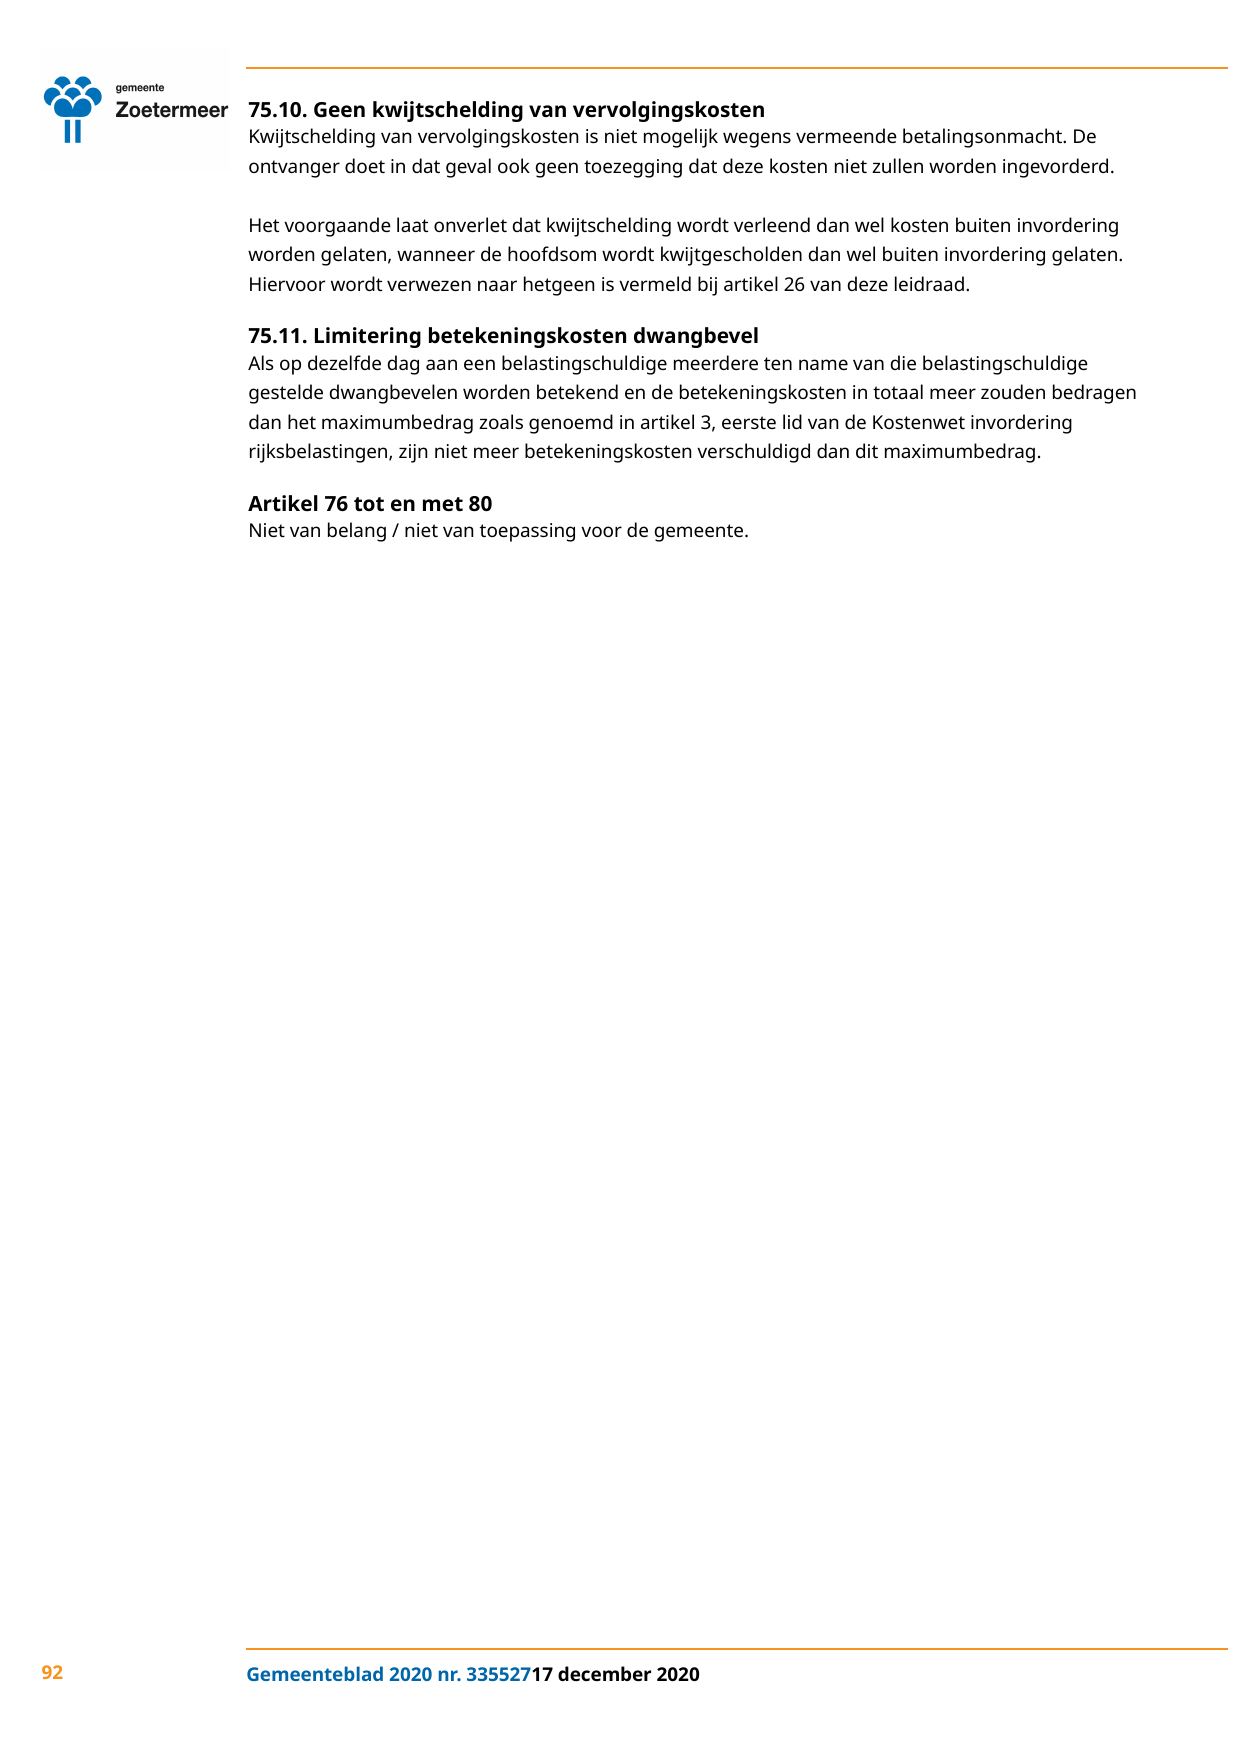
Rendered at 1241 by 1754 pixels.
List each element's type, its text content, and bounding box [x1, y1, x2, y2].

text Artikel 76 tot en met 80 [248, 489, 1152, 518]
text 75.10. Geen kwijtschelding van vervolgingskosten [248, 95, 1152, 123]
text Het voorgaande laat onverlet dat kwijtschelding wordt verleend dan wel kosten buiten invordering worden gelaten, wanneer de hoofdsom wordt kwijtgescholden dan wel buiten invordering gelaten. Hiervoor wordt verwezen naar hetgeen is vermeld bij artikel 26 van deze leidraad. [248, 212, 1152, 297]
text Niet van belang / niet van toepassing voor de gemeente. [248, 518, 1152, 543]
text Als op dezelfde dag aan een belastingschuldige meerdere ten name van die belastingschuldige gestelde dwangbevelen worden betekend en de betekeningskosten in totaal meer zouden bedragen dan het maximumbedrag zoals genoemd in artikel 3, eerste lid van de Kostenwet invordering rijksbelastingen, zijn niet meer betekeningskosten verschuldigd dan dit maximumbedrag. [248, 350, 1152, 464]
picture [41, 47, 231, 172]
text 75.11. Limitering betekeningskosten dwangbevel [248, 322, 1152, 350]
text Kwijtschelding van vervolgingskosten is niet mogelijk wegens vermeende betalingsonmacht. De ontvanger doet in dat geval ook geen toezegging dat deze kosten niet zullen worden ingevorderd. [248, 123, 1152, 178]
